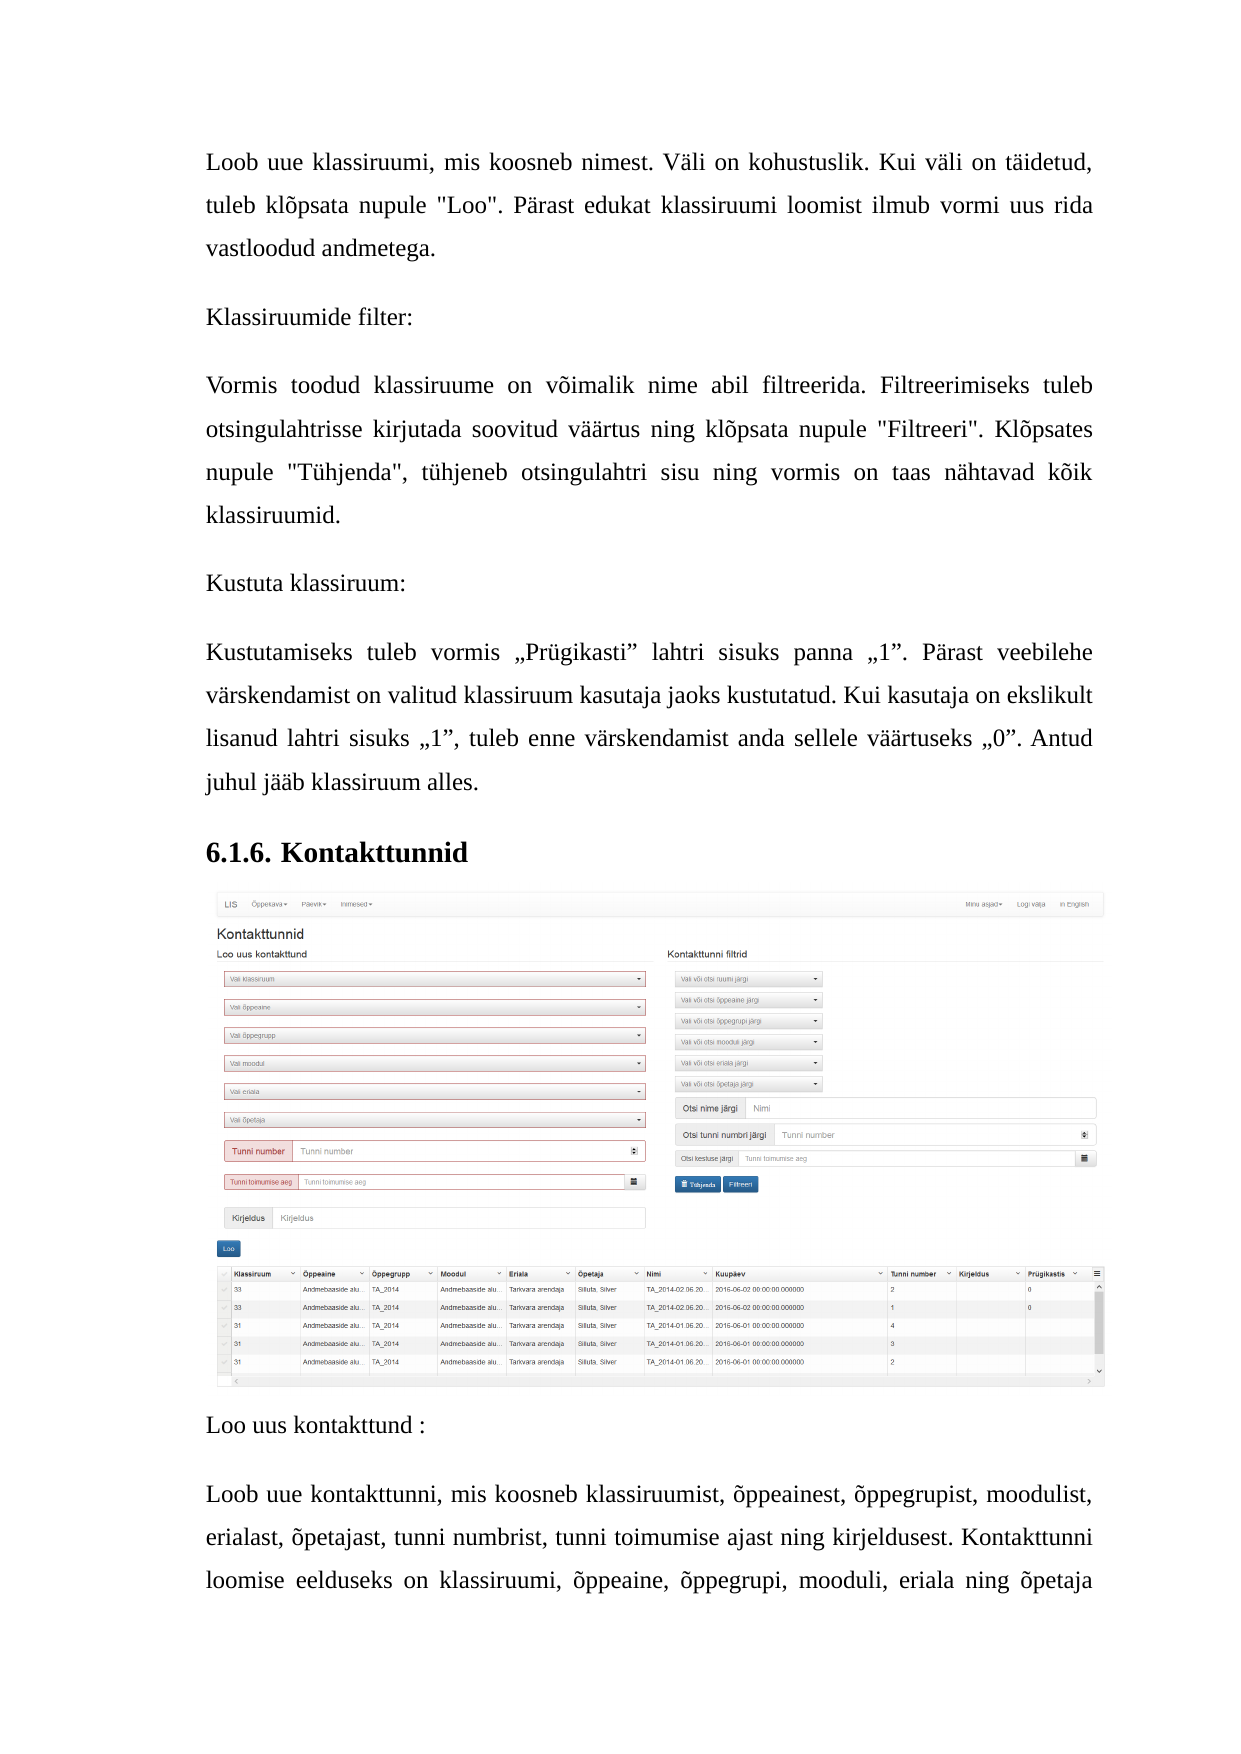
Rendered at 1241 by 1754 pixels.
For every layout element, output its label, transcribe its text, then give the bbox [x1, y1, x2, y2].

text Loob uue kontakttunni, mis koosneb klassiruumist, õppeainest, õppegrupist, moodulist, erialast, õpetajast, tunni numbrist, tunni toimumise ajast ning kirjeldusest. Kontakttunni loomise eelduseks on klassiruumi, õppeaine, õppegrupi, mooduli, eriala ning õpetaja [206, 1479, 1093, 1594]
text Vormis toodud klassiruume on võimalik nime abil filtreerida. Filtreerimiseks tuleb otsingulahtrisse kirjutada soovitud väärtus ning klõpsata nupule "Filtreeri". Klõpsates nupule "Tühjenda", tühjeneb otsingulahtri sisu ning vormis on taas nähtavad kõik klassiruumid. [206, 371, 1093, 529]
text Kustuta klassiruum: [206, 568, 1093, 597]
text Kustutamiseks tuleb vormis „Prügikasti” lahtri sisuks panna „1”. Pärast veebilehe värskendamist on valitud klassiruum kasutaja jaoks kustutatud. Kui kasutaja on ekslikult lisanud lahtri sisuks „1”, tuleb enne värskendamist anda sellele väärtuseks „0”. Antud juhul jääb klassiruum alles. [206, 637, 1093, 795]
subtitle Kontakttunnid [206, 835, 1093, 869]
text Loob uue klassiruumi, mis koosneb nimest. Väli on kohustuslik. Kui väli on täidetud, tuleb klõpsata nupule "Loo". Pärast edukat klassiruumi loomist ilmub vormi uus rida vastloodud andmetega. [206, 147, 1093, 262]
text Klassiruumide filter: [206, 302, 1093, 331]
picture [207, 882, 1113, 1396]
text Loo uus kontakttund : [206, 1396, 1093, 1439]
